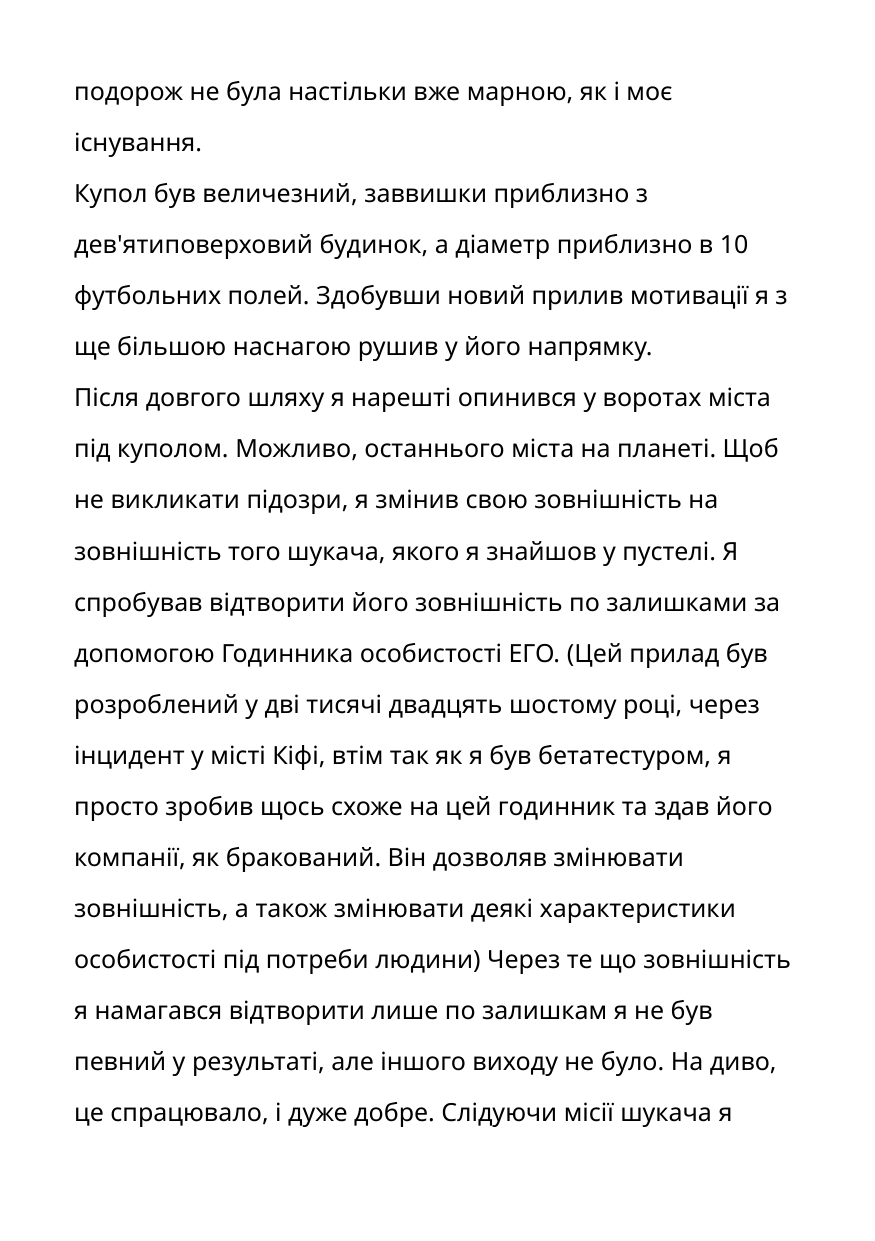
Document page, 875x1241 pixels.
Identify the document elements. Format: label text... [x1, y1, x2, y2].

text подорож не була настільки вже марною, як і моє існування. [74, 74, 800, 159]
text Купол був величезний, заввишки приблизно з дев'ятиповерховий будинок, а діаметр приблизно в 10 футбольних полей. Здобувши новий прилив мотивації я з ще більшою наснагою рушив у його напрямку. [74, 176, 800, 363]
text Після довгого шляху я нарешті опинився у воротах міста під куполом. Можливо, останнього міста на планеті. Щоб не викликати підозри, я змінив свою зовнішність на зовнішність того шукача, якого я знайшов у пустелі. Я спробував відтворити його зовнішність по залишками за допомогою Годинника особистості ЕГО. (Цей прилад був розроблений у дві тисячі двадцять шостому році, через інцидент у місті Кіфі, втім так як я був бетатестуром, я просто зробив щось схоже на цей годинник та здав його компанії, як бракований. Він дозволяв змінювати зовнішність, а також змінювати деякі характеристики особистості під потреби людини) Через те що зовнішність я намагався відтворити лише по залишкам я не був певний у результаті, але іншого виходу не було. На диво, це спрацювало, і дуже добре. Слідуючи місії шукача я [74, 380, 800, 1129]
